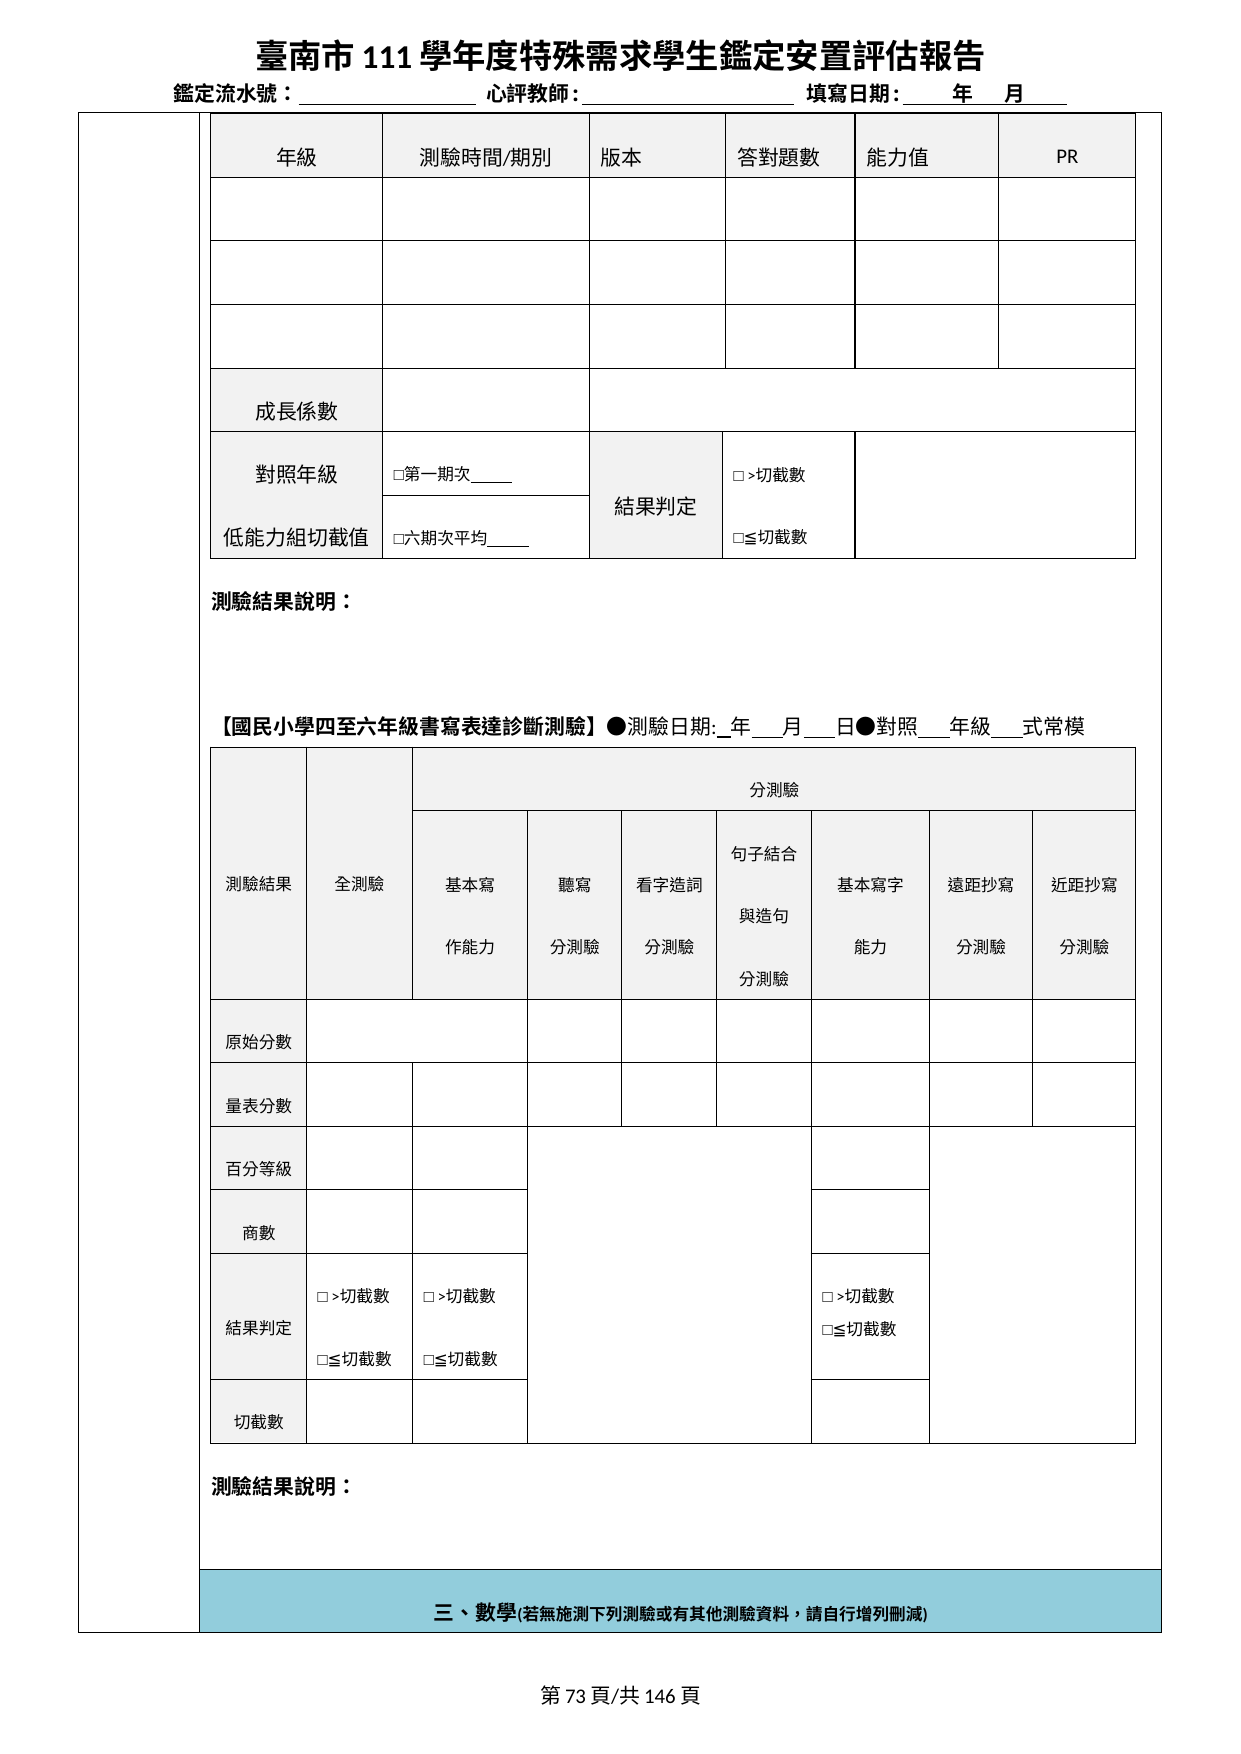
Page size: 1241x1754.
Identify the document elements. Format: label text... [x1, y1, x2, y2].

table_header 分測驗 [413, 748, 1135, 810]
table_cell □ >切截數 □≦切截數 [812, 1254, 929, 1379]
table_cell 遠距抄寫 分測驗 [930, 811, 1032, 999]
table_cell [307, 1000, 527, 1062]
table_cell 看字造詞分測驗 [622, 811, 716, 999]
table_cell [856, 178, 998, 240]
table_cell [726, 305, 854, 367]
table_cell [307, 1190, 412, 1253]
table_cell [383, 369, 589, 431]
table_cell [812, 1127, 929, 1189]
table_cell [726, 178, 854, 240]
table_cell [930, 1063, 1032, 1126]
table_cell 基本寫 作能力 [413, 811, 527, 999]
table_cell [999, 305, 1135, 367]
table_cell [528, 1063, 621, 1126]
table_cell [590, 178, 725, 240]
table_cell [590, 241, 725, 304]
table_header 答對題數 [726, 114, 854, 177]
table_cell [717, 1063, 811, 1126]
table_cell [930, 1127, 1135, 1442]
table_cell [622, 1063, 716, 1126]
table_cell [383, 241, 589, 304]
table_cell 原始分數 [211, 1000, 306, 1062]
table_cell [1033, 1000, 1135, 1062]
table_cell [528, 1127, 811, 1442]
table_cell [307, 1063, 412, 1126]
table_cell [726, 241, 854, 304]
table_cell [812, 1380, 929, 1442]
table_cell [999, 178, 1135, 240]
table_header 年級 [211, 114, 382, 177]
table_header 能力值 [856, 114, 998, 177]
table_cell [79, 113, 199, 1632]
table_cell 對照年級 低能力組切截值 [211, 432, 382, 558]
table_cell 商數 [211, 1190, 306, 1253]
table_cell 切截數 [211, 1380, 306, 1442]
table_cell □第一期次 [383, 432, 589, 494]
table_cell □ >切截數 □≦切截數 [413, 1254, 527, 1379]
table_cell □六期次平均 [383, 496, 589, 558]
table_cell 聽寫 分測驗 [528, 811, 621, 999]
table_cell [211, 178, 382, 240]
table_cell [812, 1190, 929, 1253]
table_cell [622, 1000, 716, 1062]
table_cell 基本寫字 能力 [812, 811, 929, 999]
table_cell 近距抄寫 分測驗 [1033, 811, 1135, 999]
table_cell [413, 1380, 527, 1442]
table_cell [999, 241, 1135, 304]
table_cell [528, 1000, 621, 1062]
table_cell [383, 305, 589, 367]
table_cell □ >切截數 □≦切截數 [723, 432, 854, 558]
table_cell [812, 1000, 929, 1062]
table_cell [211, 305, 382, 367]
table_cell [590, 369, 1135, 431]
table_cell 句子結合與造句 分測驗 [717, 811, 811, 999]
table_cell 成長係數 [211, 369, 382, 431]
table_cell 結果判定 [590, 432, 722, 558]
table_cell 百分等級 [211, 1127, 306, 1189]
table_cell [1033, 1063, 1135, 1126]
table_cell [930, 1000, 1032, 1062]
table_cell [856, 305, 998, 367]
table_cell [856, 241, 998, 304]
table_cell [856, 432, 1135, 558]
table_header 全測驗 [307, 748, 412, 999]
table_cell 三、數學(若無施測下列測驗或有其他測驗資料，請自行增列刪減) [200, 1570, 1161, 1632]
table_header 測驗結果 [211, 748, 306, 999]
table_cell [307, 1380, 412, 1442]
table_cell [413, 1063, 527, 1126]
table_header 測驗時間/期別 [383, 114, 589, 177]
table_cell [413, 1127, 527, 1189]
table_cell [717, 1000, 811, 1062]
table_cell [812, 1063, 929, 1126]
table_cell 量表分數 [211, 1063, 306, 1126]
table_cell 測驗結果說明： 【國民小學四至六年級書寫表達診斷測驗】●測驗日期: 年 月 日●對照 年級 式常模 測驗結果說明： [200, 113, 1161, 1568]
table_cell [413, 1190, 527, 1253]
table_cell [383, 178, 589, 240]
table_cell [211, 241, 382, 304]
table_cell □ >切截數 □≦切截數 [307, 1254, 412, 1379]
table_header 版本 [590, 114, 725, 177]
table_cell [307, 1127, 412, 1189]
table_cell [590, 305, 725, 367]
table_cell 結果判定 [211, 1254, 306, 1379]
table_header PR [999, 114, 1135, 177]
